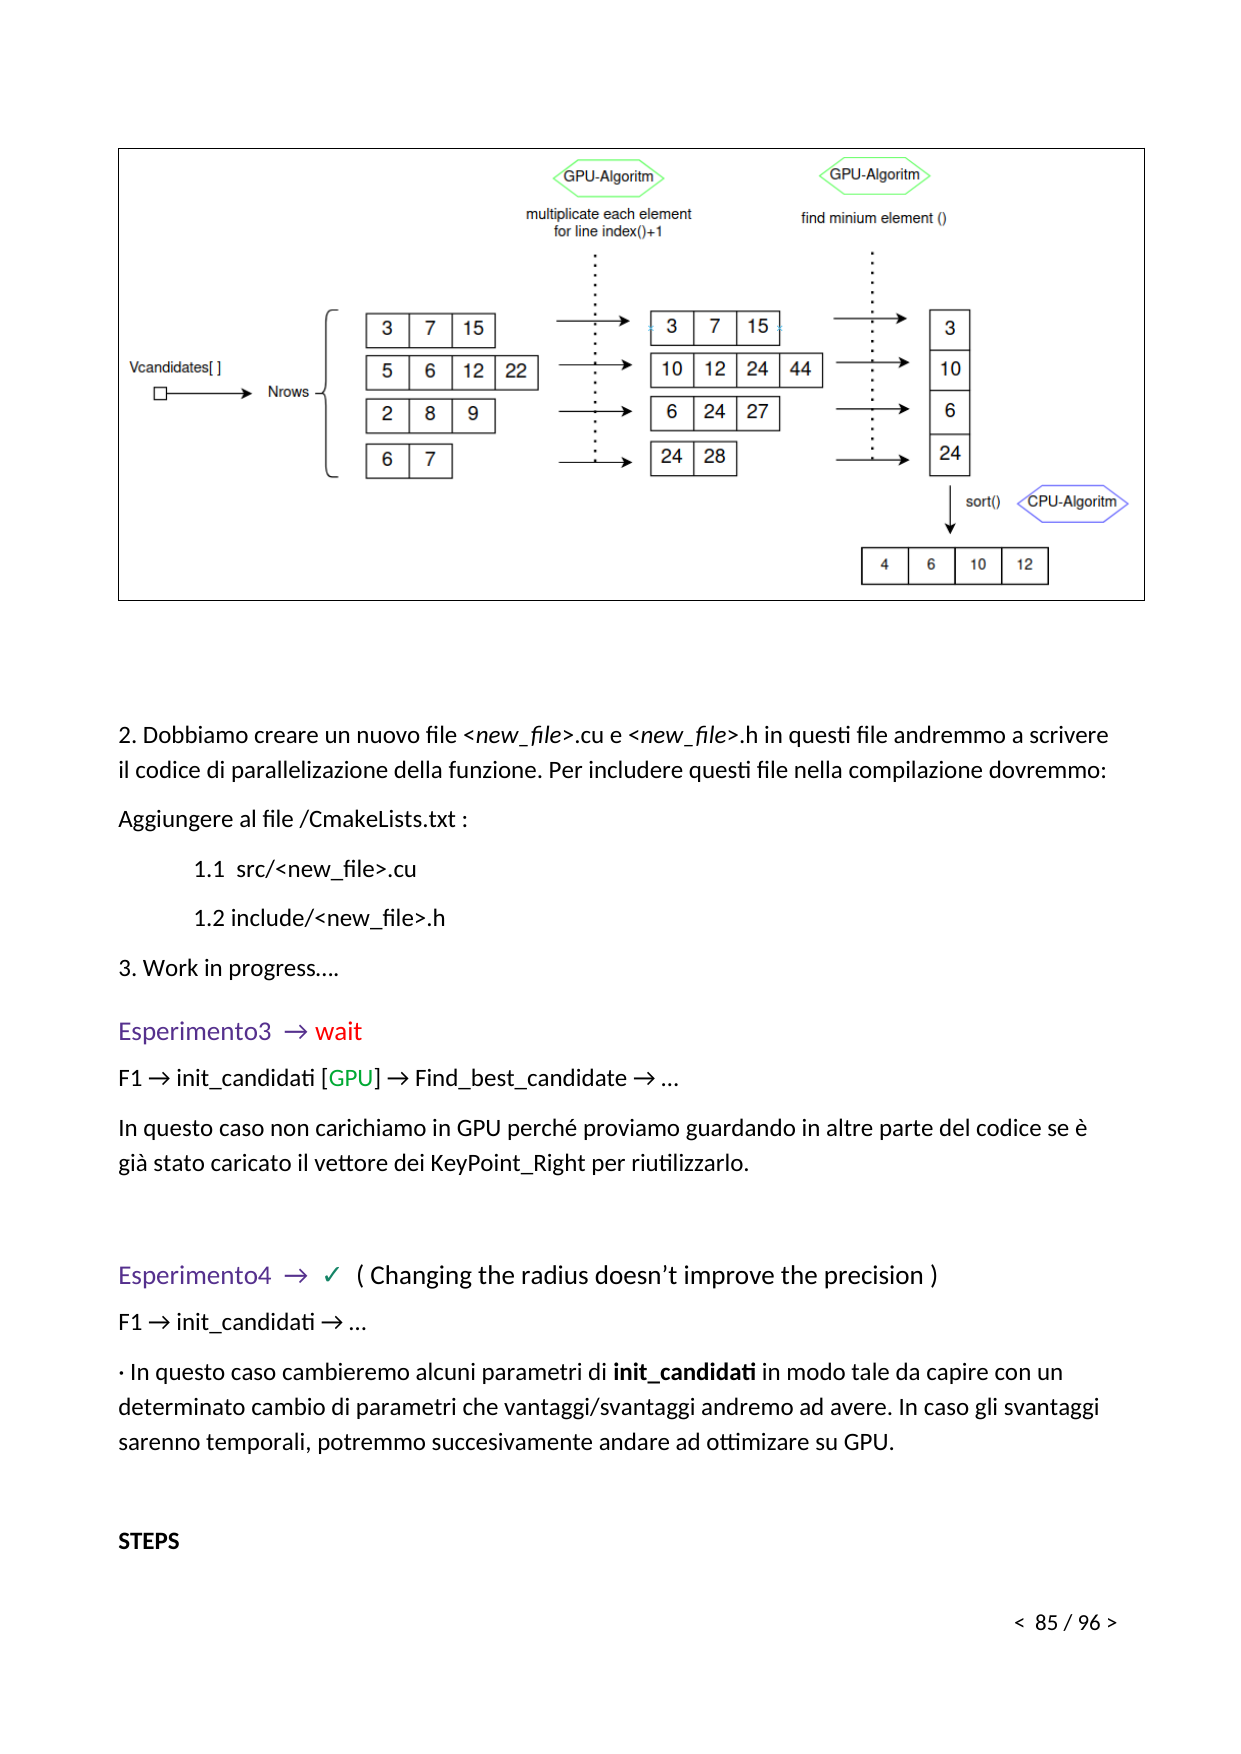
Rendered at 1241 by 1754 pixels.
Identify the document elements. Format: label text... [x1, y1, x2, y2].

text Aggiungere al file /CmakeLists.txt : [118, 803, 1122, 834]
text F1 → init_candidati [GPU] → Find_best_candidate → … [118, 1062, 1122, 1093]
text STEPS [118, 1525, 1122, 1555]
subtitle Esperimento3 → wait [118, 1014, 1122, 1047]
text In questo caso non carichiamo in GPU perché proviamo guardando in altre parte del codice se è già stato caricato il vettore dei KeyPoint_Right per riutilizzarlo. [118, 1112, 1122, 1177]
picture [121, 150, 1141, 598]
text · In questo caso cambieremo alcuni parametri di init_candidati in modo tale da capire con un determinato cambio di parametri che vantaggi/svantaggi andremo ad avere. In caso gli svantaggi sarenno temporali, potremmo succesivamente andare ad ottimizare su GPU. [118, 1356, 1122, 1456]
list include/<new_file>.h [193, 903, 1122, 933]
subtitle Esperimento4 → ✓ ( Changing the radius doesn’t improve the precision ) [118, 1258, 1122, 1291]
text F1 → init_candidati → … [118, 1306, 1122, 1337]
list src/<new_file>.cu [193, 853, 1122, 883]
text 2. Dobbiamo creare un nuovo file <new_file>.cu e <new_file>.h in questi file andremmo a scrivere il codice di parallelizazione della funzione. Per includere questi file nella compilazione dovremmo: [118, 719, 1122, 784]
text 3. Work in progress…. [118, 952, 1122, 983]
